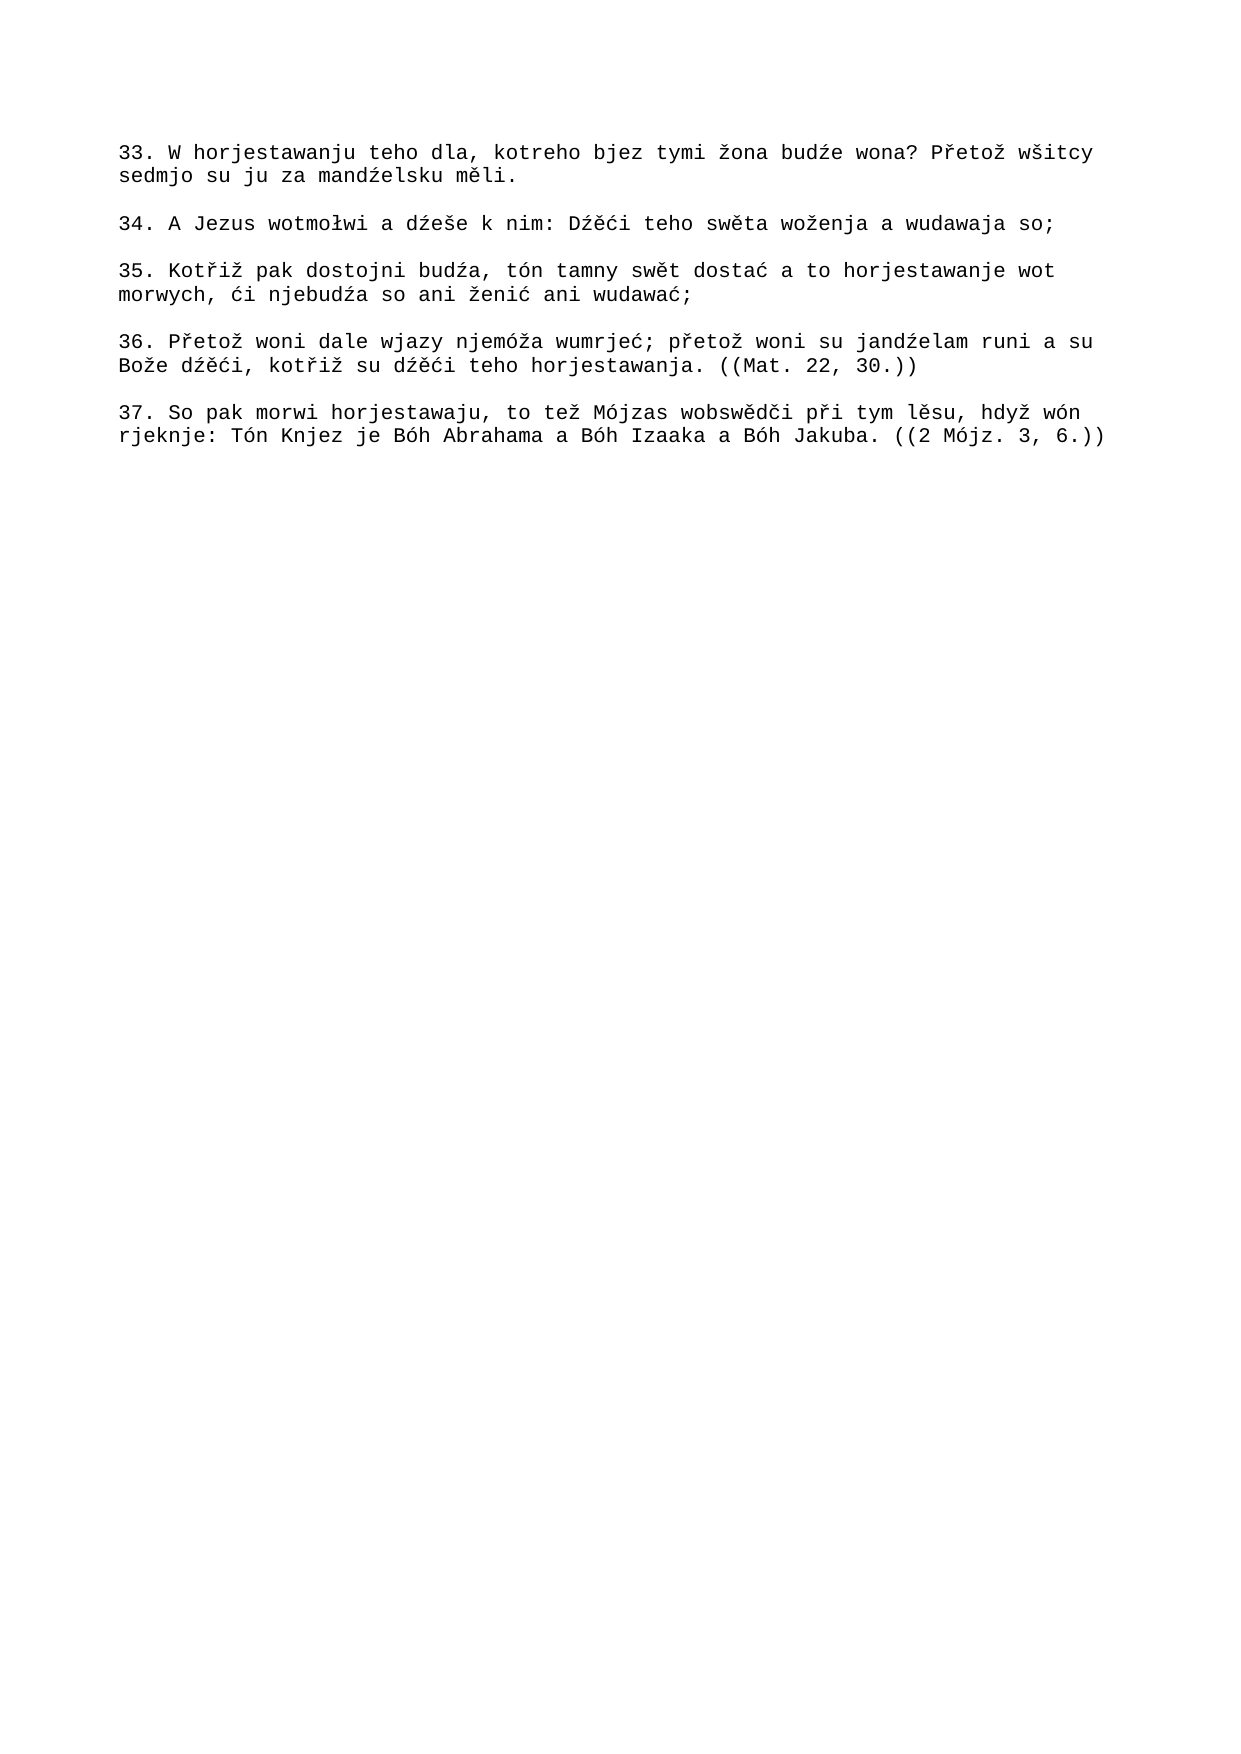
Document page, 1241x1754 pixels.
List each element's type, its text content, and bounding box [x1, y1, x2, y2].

text 35. Kotřiž pak dostojni budźa, tón tamny swět dostać a to horjestawanje wot morwych, ći njebudźa so ani ženić ani wudawać; [118, 260, 1122, 307]
text 34. A Jezus wotmołwi a dźeše k nim: Dźěći teho swěta woženja a wudawaja so; [118, 213, 1122, 236]
text 36. Přetož woni dale wjazy njemóža wumrjeć; přetož woni su jandźelam runi a su Bože dźěći, kotřiž su dźěći teho horjestawanja. ((Mat. 22, 30.)) [118, 331, 1122, 378]
text 33. W horjestawanju teho dla, kotreho bjez tymi žona budźe wona? Přetož wšitcy sedmjo su ju za mandźelsku měli. [118, 142, 1122, 189]
text 37. So pak morwi horjestawaju, to tež Mójzas wobswědči při tym lěsu, hdyž wón rjeknje: Tón Knjez je Bóh Abrahama a Bóh Izaaka a Bóh Jakuba. ((2 Mójz. 3, 6.)) [118, 402, 1122, 449]
